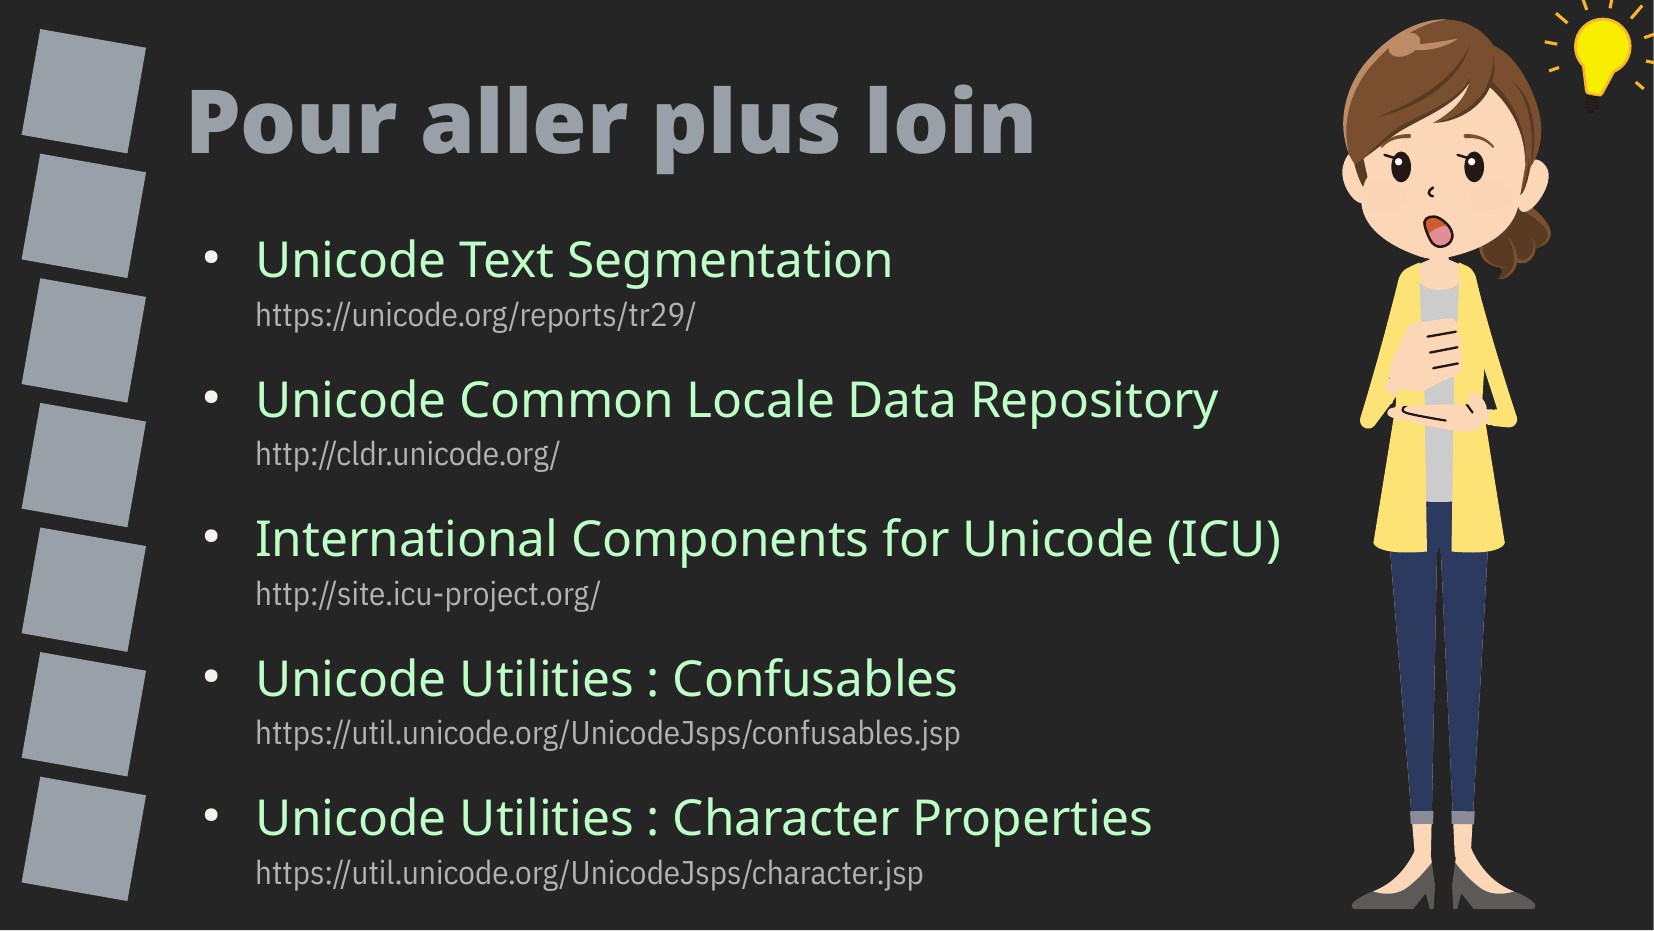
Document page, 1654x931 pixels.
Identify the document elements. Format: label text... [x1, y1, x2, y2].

list Unicode Text Segmentation https://unicode.org/reports/tr29/ Unicode Common Locale Data Repository http://cldr.unicode.org/ International Components for Unicode (ICU) http://site.icu-project.org/ Unicode Utilities : Confusables https://util.unicode.org/UnicodeJsps/confusables.jsp Unicode Utilities : Character Properties https://util.unicode.org/UnicodeJsps/character.jsp [184, 225, 1342, 901]
title Pour aller plus loin [184, 59, 1342, 154]
picture [1342, 0, 1654, 910]
